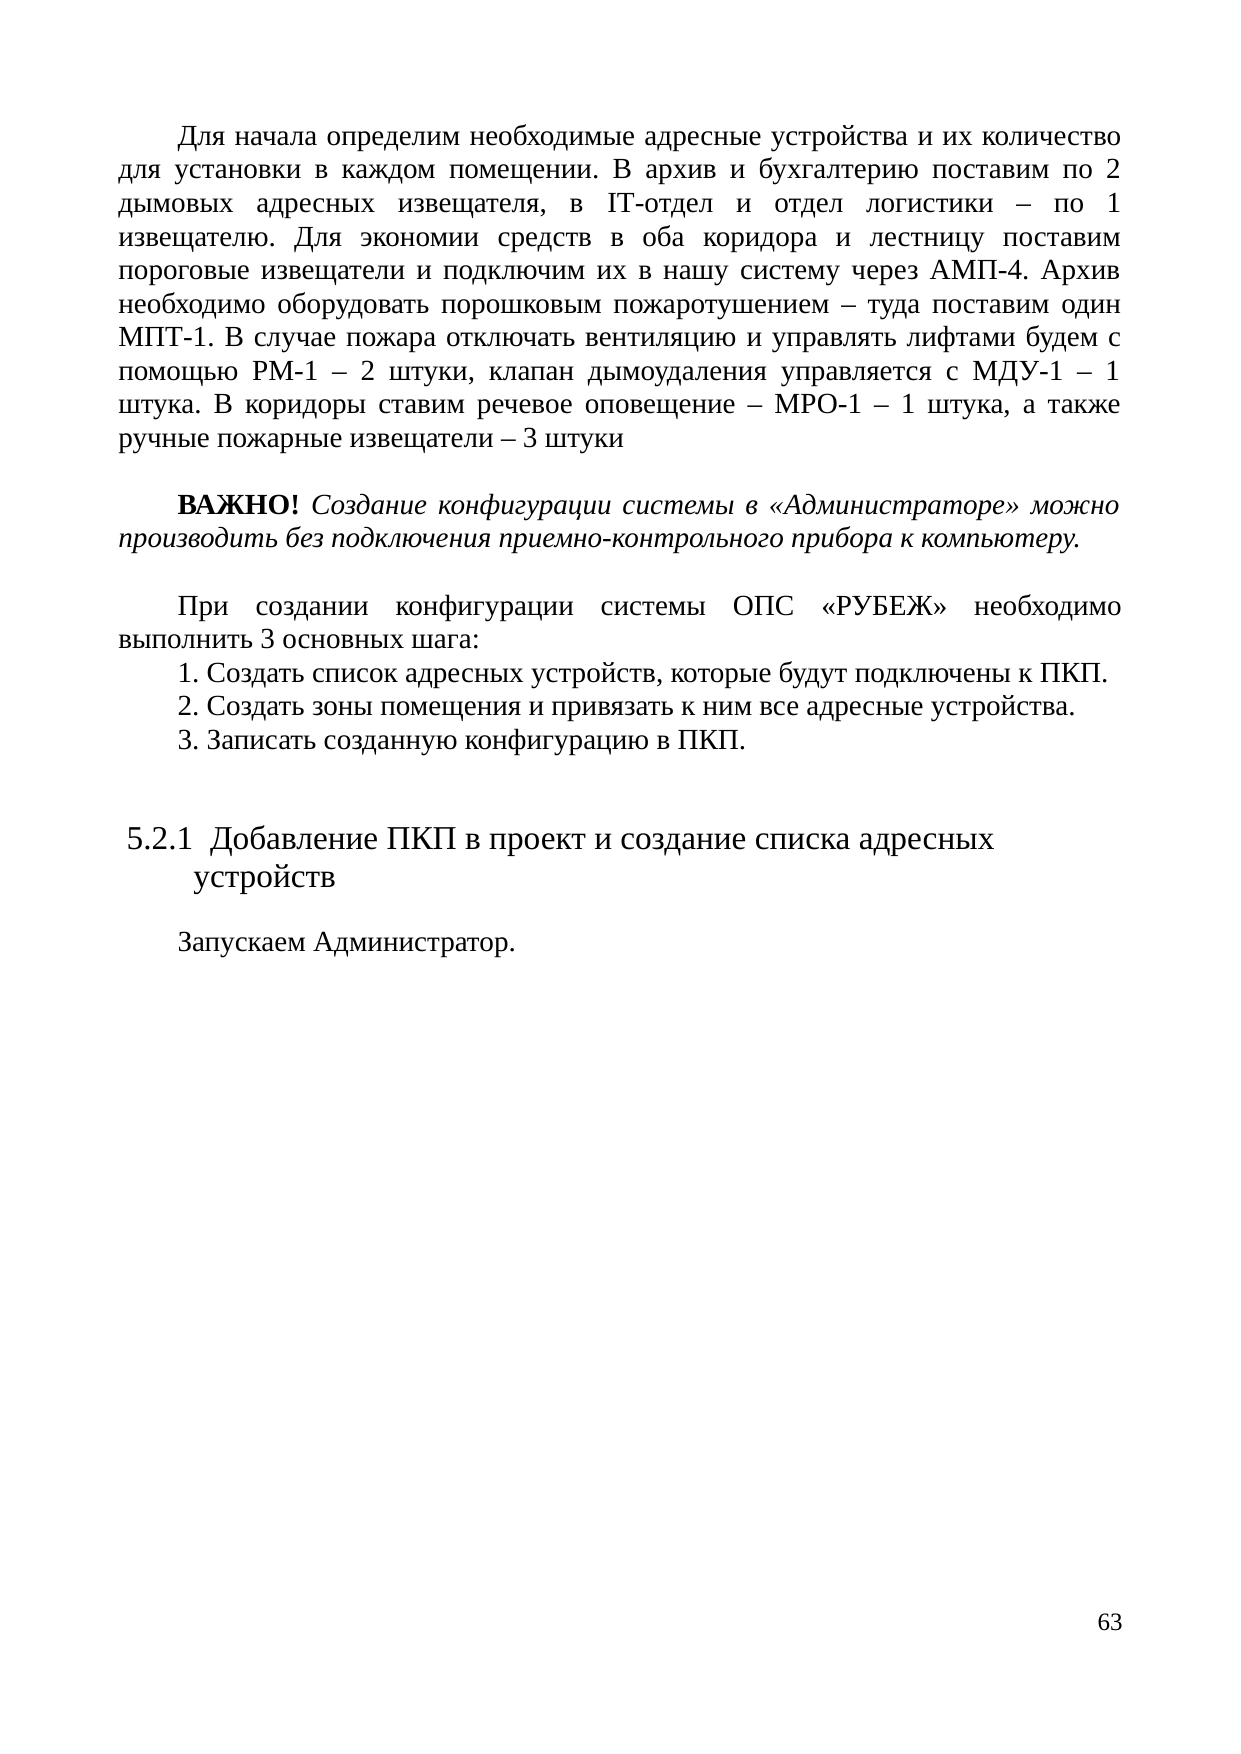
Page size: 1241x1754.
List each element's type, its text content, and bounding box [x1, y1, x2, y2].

text ВАЖНО! Создание конфигурации системы в «Администраторе» можно производить без подключения приемно-контрольного прибора к компьютеру. [118, 487, 1122, 554]
text 1. Создать список адресных устройств, которые будут подключены к ПКП. [118, 655, 1122, 688]
text Запускаем Администратор. [118, 924, 1122, 958]
text При создании конфигурации системы ОПС «РУБЕЖ» необходимо выполнить 3 основных шага: [118, 588, 1122, 655]
text Для начала определим необходимые адресные устройства и их количество для установки в каждом помещении. В архив и бухгалтерию поставим по 2 дымовых адресных извещателя, в IT-отдел и отдел логистики – по 1 извещателю. Для экономии средств в оба коридора и лестницу поставим пороговые извещатели и подключим их в нашу систему через АМП-4. Архив необходимо оборудовать порошковым пожаротушением – туда поставим один МПТ-1. В случае пожара отключать вентиляцию и управлять лифтами будем с помощью РМ-1 – 2 штуки, клапан дымоудаления управляется с МДУ-1 – 1 штука. В коридоры ставим речевое оповещение – МРО-1 – 1 штука, а также ручные пожарные извещатели – 3 штуки [118, 118, 1122, 453]
text 2. Создать зоны помещения и привязать к ним все адресные устройства. [118, 688, 1122, 722]
subtitle Добавление ПКП в проект и создание списка адресных устройств [118, 818, 1122, 895]
text 3. Записать созданную конфигурацию в ПКП. [118, 722, 1122, 755]
